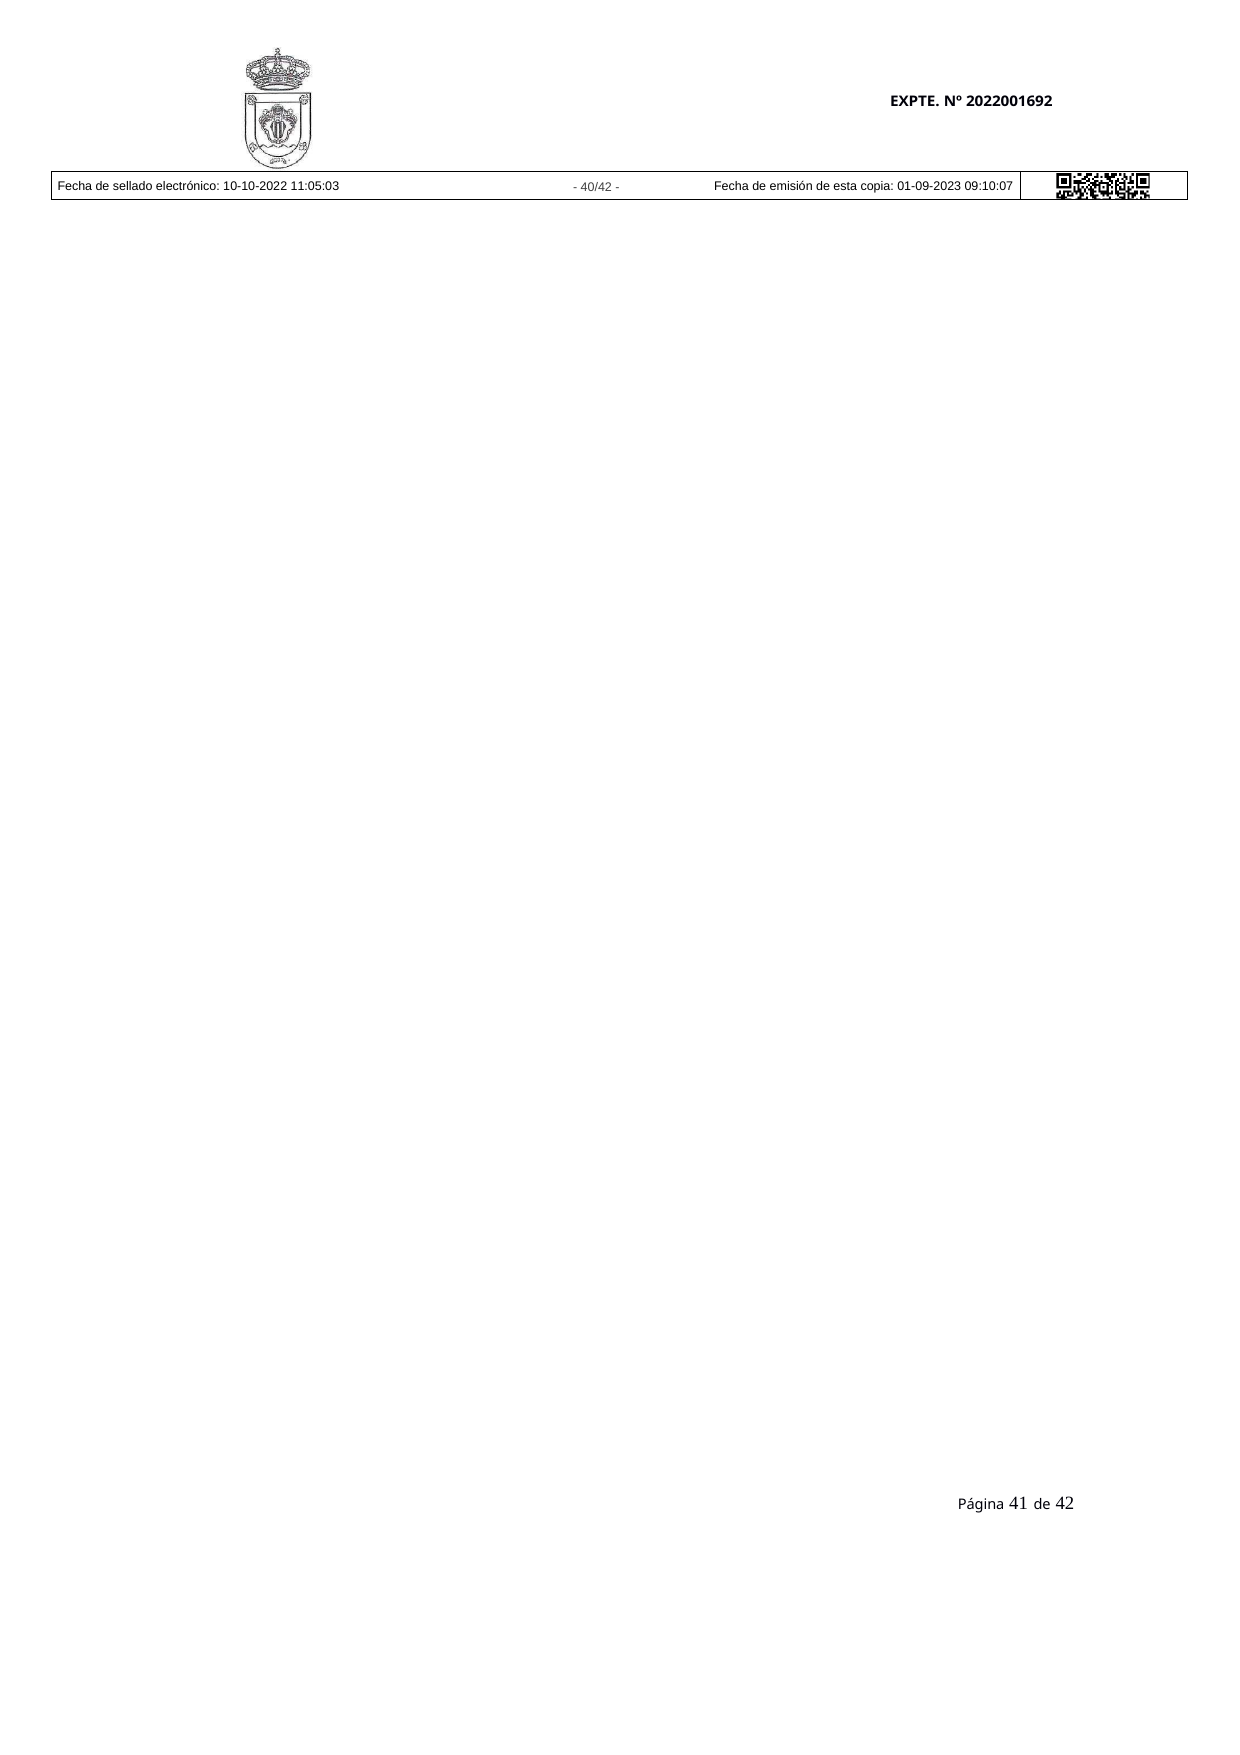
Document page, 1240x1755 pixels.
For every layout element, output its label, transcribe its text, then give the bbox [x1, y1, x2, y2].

table_cell Fecha de sellado electrónico: 10-10-2022 11:05:03 - 40/42 - Fecha de emisión de esta copia: 01-09-2023 09:10:07 [52, 172, 1020, 199]
table_header [1021, 172, 1187, 199]
